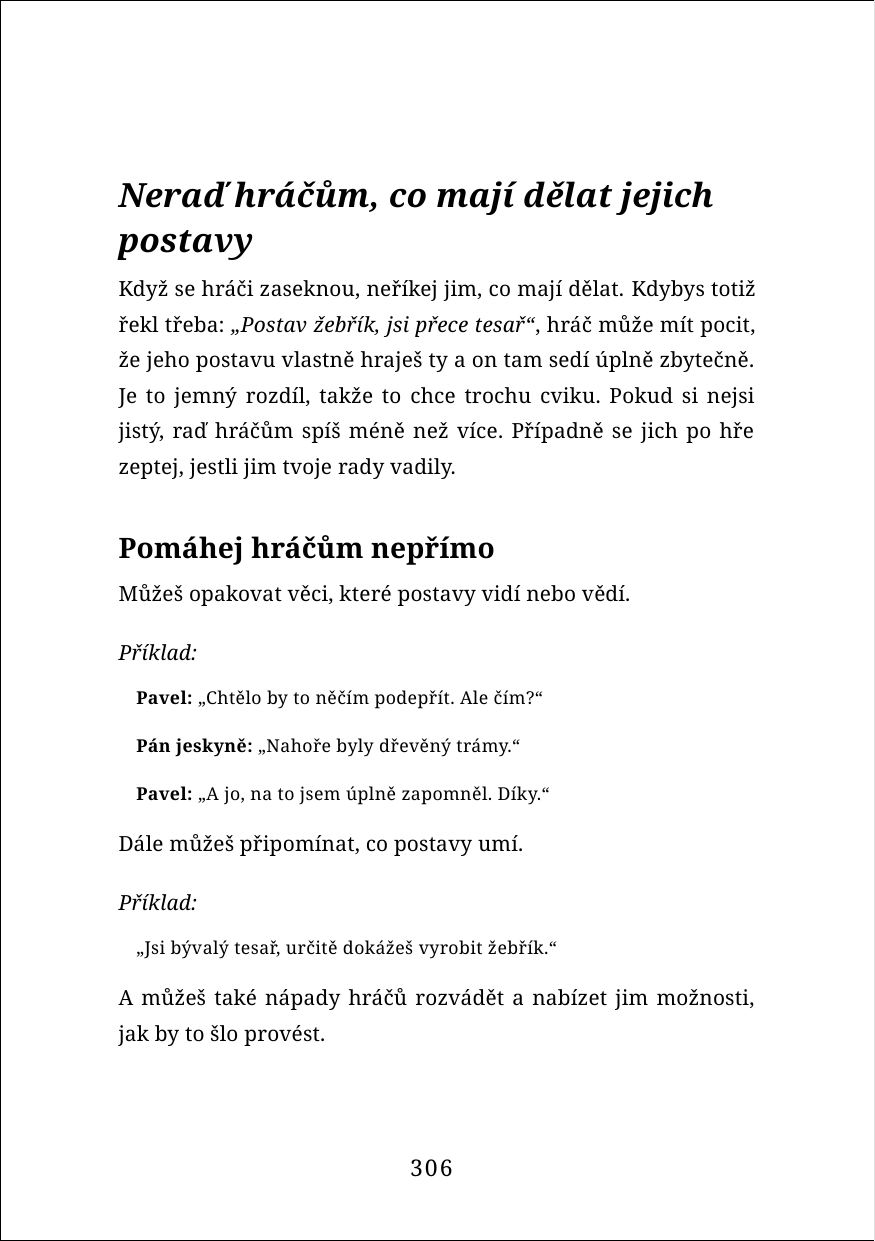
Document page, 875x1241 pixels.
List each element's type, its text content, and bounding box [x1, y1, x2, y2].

subtitle Neraď hráčům, co mají dělat jejich postavy [118, 172, 756, 263]
text Pavel: „Chtělo by to něčím podepřít. Ale čím?“ [136, 685, 756, 709]
text Dále můžeš připomínat, co postavy umí. [118, 829, 756, 858]
text A můžeš také nápady hráčů rozvádět a nabízet jim možnosti, jak by to šlo provést. [118, 983, 756, 1047]
text Příklad: [118, 888, 756, 917]
subtitle Pomáhej hráčům nepřímo [118, 529, 756, 567]
text Pán jeskyně: „Nahoře byly dřevěný trámy.“ [136, 733, 756, 757]
text Příklad: [118, 638, 756, 667]
text Můžeš opakovat věci, které postavy vidí nebo vědí. [118, 579, 756, 607]
text Když se hráči zaseknou, neříkej jim, co mají dělat. Kdybys totiž řekl třeba: „Postav žebřík, jsi přece tesař“, hráč může mít pocit, že jeho postavu vlastně hraješ ty a on tam sedí úplně zbytečně. Je to jemný rozdíl, takže to chce trochu cviku. Pokud si nejsi jistý, raď hráčům spíš méně než více. Případně se jich po hře zeptej, jestli jim tvoje rady vadily. [118, 274, 756, 480]
text „Jsi bývalý tesař, určitě dokážeš vyrobit žebřík.“ [136, 936, 756, 960]
text Pavel: „A jo, na to jsem úplně zapomněl. Díky.“ [136, 781, 756, 805]
